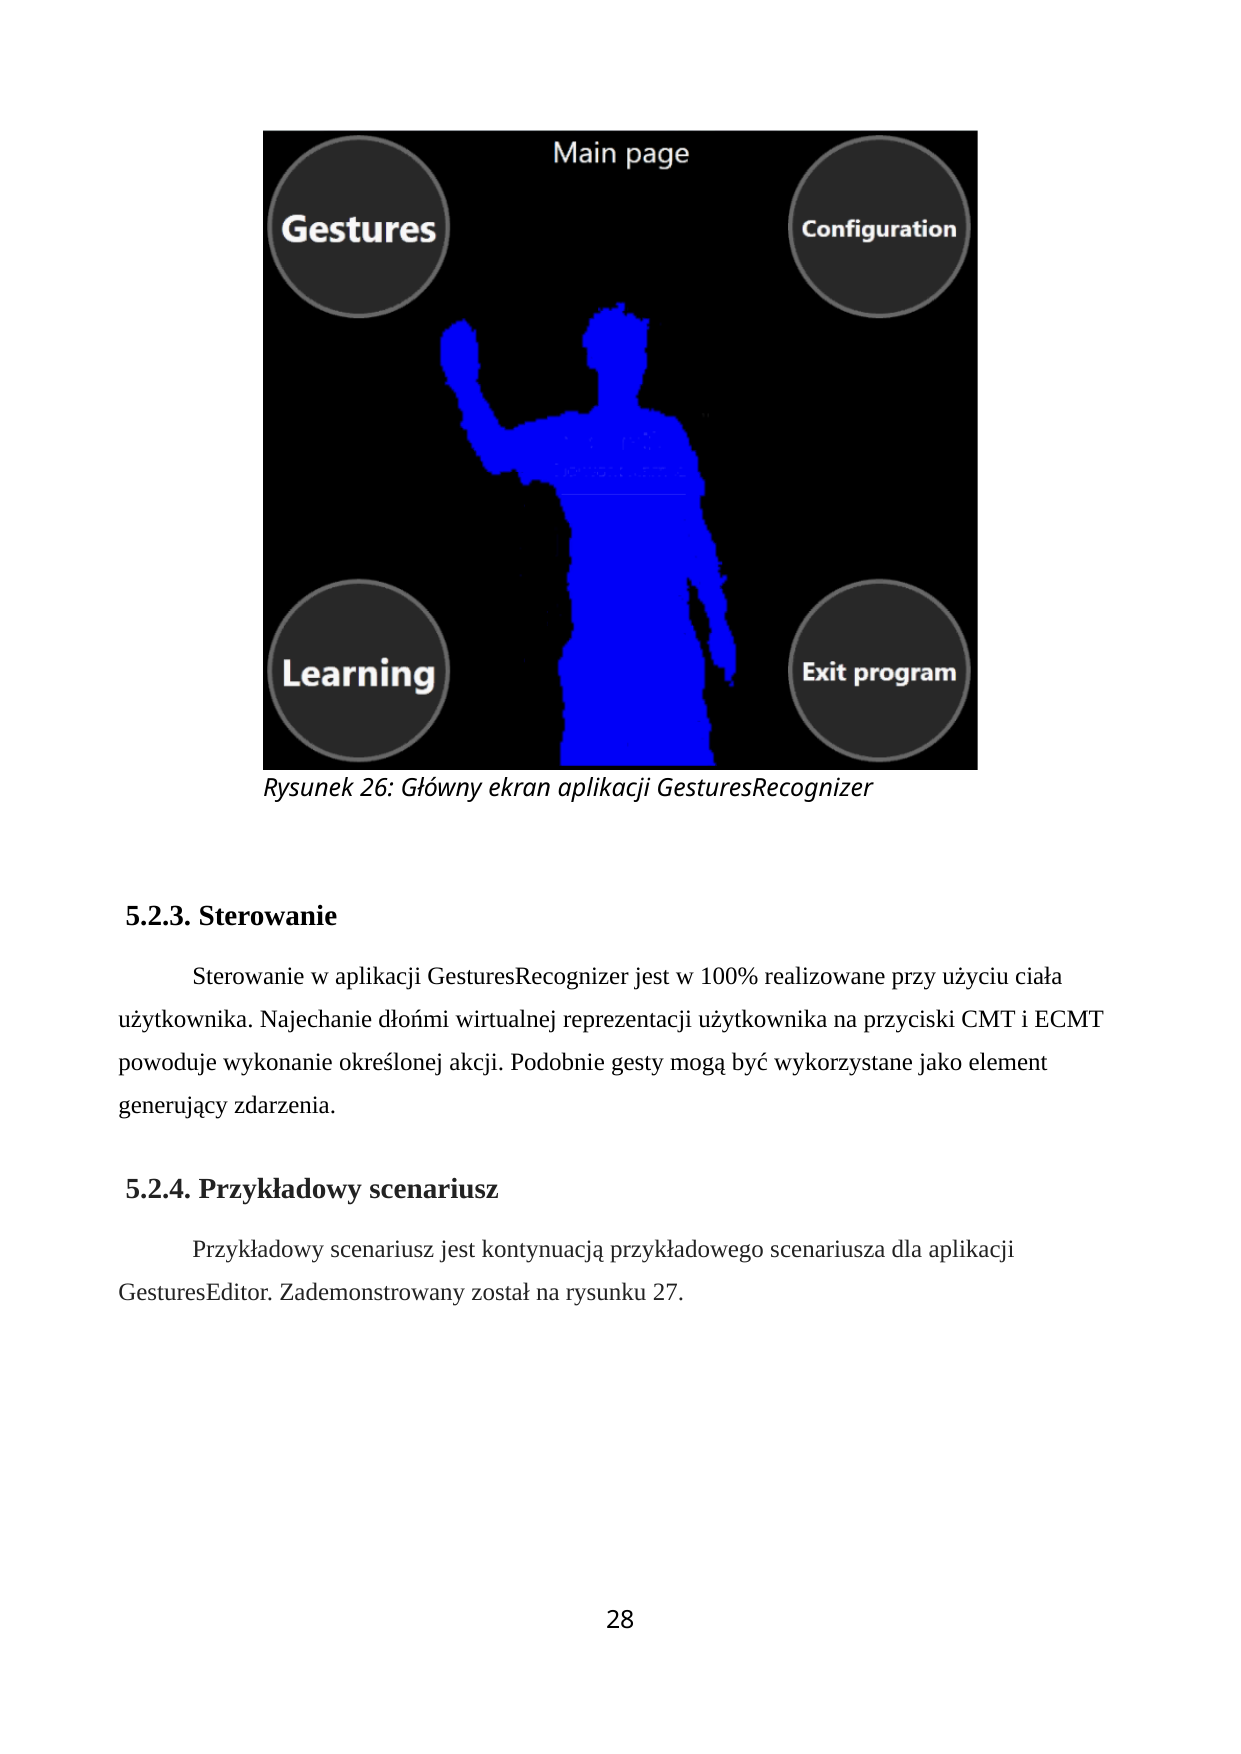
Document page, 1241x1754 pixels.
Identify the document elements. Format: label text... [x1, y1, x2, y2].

subtitle Przykładowy scenariusz [118, 1171, 1122, 1204]
text Sterowanie w aplikacji GesturesRecognizer jest w 100% realizowane przy użyciu ciała użytkownika. Najechanie dłońmi wirtualnej reprezentacji użytkownika na przyciski CMT i ECMT powoduje wykonanie określonej akcji. Podobnie gesty mogą być wykorzystane jako element generujący zdarzenia. [118, 961, 1122, 1119]
picture [263, 130, 978, 770]
subtitle Sterowanie [118, 898, 1122, 932]
text Rysunek 26: Główny ekran aplikacji GesturesRecognizer [263, 770, 977, 803]
text Przykładowy scenariusz jest kontynuacją przykładowego scenariusza dla aplikacji GesturesEditor. Zademonstrowany został na rysunku 27. [118, 1234, 1122, 1306]
